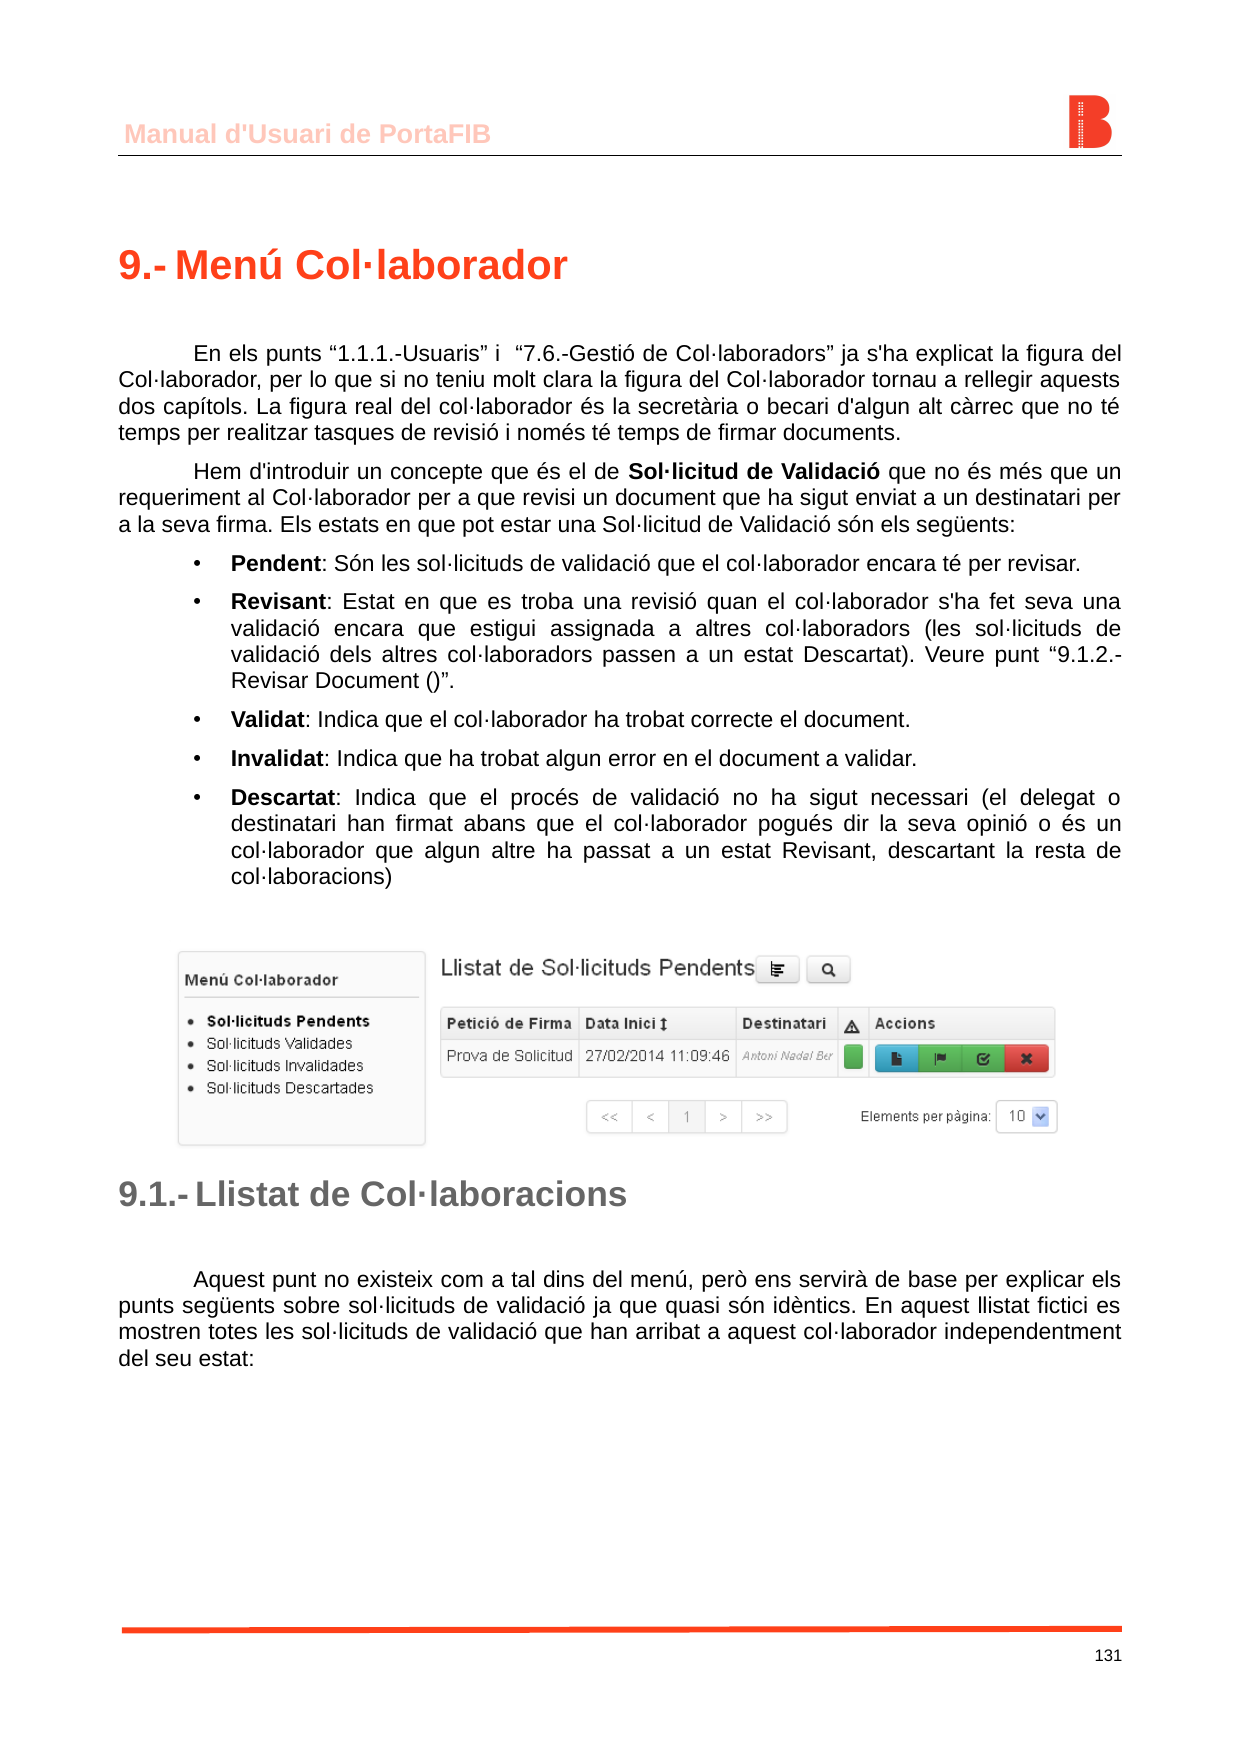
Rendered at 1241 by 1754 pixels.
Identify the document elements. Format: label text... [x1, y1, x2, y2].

list Validat: Indica que el col·laborador ha trobat correcte el document. [193, 706, 1122, 733]
subtitle Llistat de Col·laboracions [118, 1173, 1122, 1214]
text Aquest punt no existeix com a tal dins del menú, però ens servirà de base per explicar els punts següents sobre sol·licituds de validació ja que quasi són idèntics. En aquest llistat fictici es mostren totes les sol·licituds de validació que han arribat a aquest col·laborador independentment del seu estat: [118, 1266, 1122, 1371]
list Descartat: Indica que el procés de validació no ha sigut necessari (el delegat o destinatari han firmat abans que el col·laborador pogués dir la seva opinió o és un col·laborador que algun altre ha passat a un estat Revisant, descartant la resta de col·laboracions) [193, 784, 1122, 889]
text En els punts “1.1.1.-Usuaris” i “7.6.-Gestió de Col·laboradors” ja s'ha explicat la figura del Col·laborador, per lo que si no teniu molt clara la figura del Col·laborador tornau a rellegir aquests dos capítols. La figura real del col·laborador és la secretària o becari d'algun alt càrrec que no té temps per realitzar tasques de revisió i només té temps de firmar documents. [118, 340, 1122, 445]
subtitle Menú Col·laborador [118, 241, 1122, 289]
picture [169, 940, 1071, 1149]
text Hem d'introduir un concepte que és el de Sol·licitud de Validació que no és més que un requeriment al Col·laborador per a que revisi un document que ha sigut enviat a un destinatari per a la seva firma. Els estats en que pot estar una Sol·licitud de Validació són els següents: [118, 458, 1122, 537]
list Revisant: Estat en que es troba una revisió quan el col·laborador s'ha fet seva una validació encara que estigui assignada a altres col·laboradors (les sol·licituds de validació dels altres col·laboradors passen a un estat Descartat). Veure punt “9.1.2.-Revisar Document ()”. [193, 588, 1122, 694]
list Invalidat: Indica que ha trobat algun error en el document a validar. [193, 745, 1122, 771]
picture [1063, 94, 1117, 150]
list Pendent: Són les sol·licituds de validació que el col·laborador encara té per revisar. [193, 549, 1122, 576]
